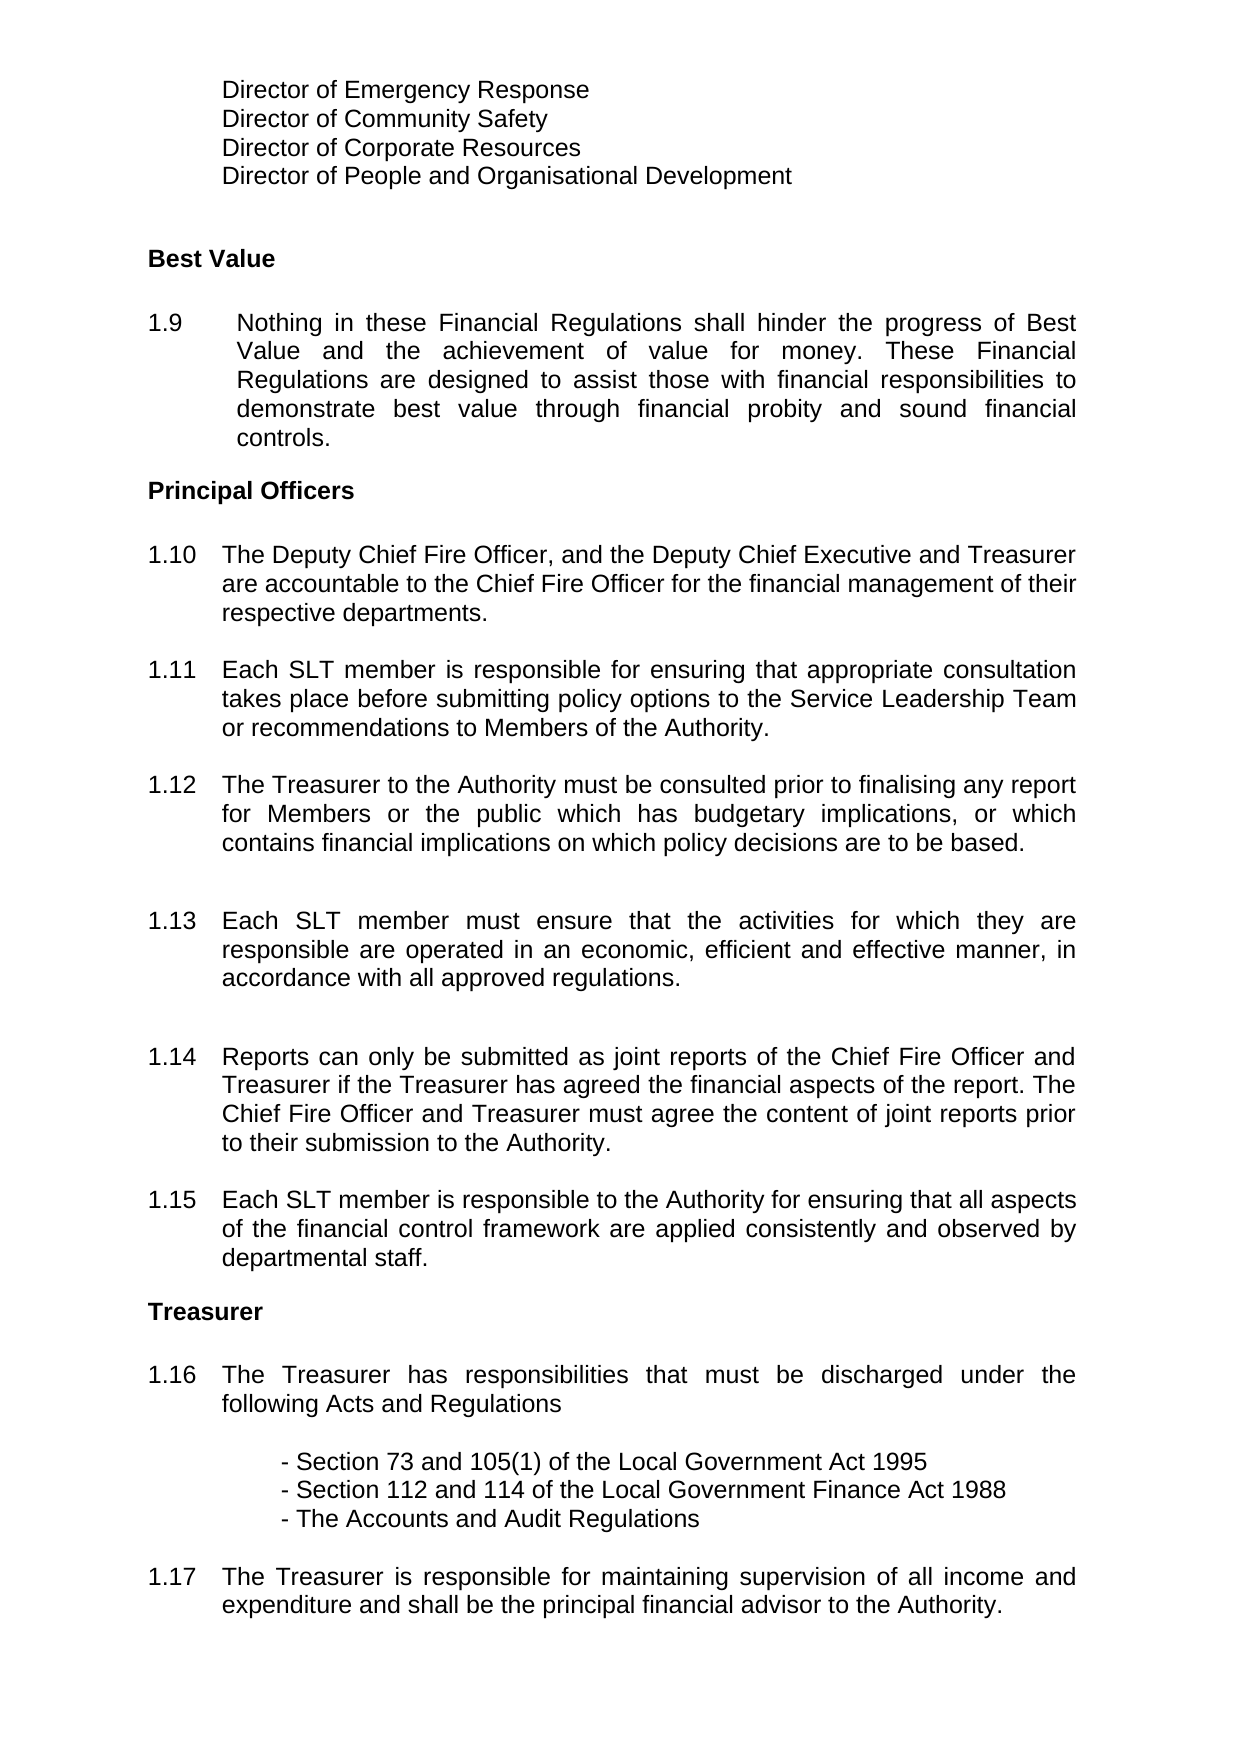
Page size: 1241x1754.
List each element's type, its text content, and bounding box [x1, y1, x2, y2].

list Reports can only be submitted as joint reports of the Chief Fire Officer and Treasurer if the Treasurer has agreed the financial aspects of the report. The Chief Fire Officer and Treasurer must agree the content of joint reports prior to their submission to the Authority. [148, 1042, 1078, 1157]
text - Section 112 and 114 of the Local Government Finance Act 1988 [281, 1475, 1078, 1504]
list The Deputy Chief Fire Officer, and the Deputy Chief Executive and Treasurer are accountable to the Chief Fire Officer for the financial management of their respective departments. [148, 540, 1078, 626]
text - The Accounts and Audit Regulations [281, 1504, 1078, 1533]
subtitle Best Value [148, 244, 1078, 272]
subtitle Principal Officers [148, 476, 1078, 505]
text - Section 73 and 105(1) of the Local Government Act 1995 [281, 1447, 1078, 1475]
list Each SLT member is responsible to the Authority for ensuring that all aspects of the financial control framework are applied consistently and observed by departmental staff. [148, 1185, 1078, 1272]
text Director of Emergency Response [222, 75, 1078, 104]
text Director of Corporate Resources [222, 132, 1078, 161]
list The Treasurer to the Authority must be consulted prior to finalising any report for Members or the public which has budgetary implications, or which contains financial implications on which policy decisions are to be based. [148, 770, 1078, 856]
list Each SLT member must ensure that the activities for which they are responsible are operated in an economic, efficient and effective manner, in accordance with all approved regulations. [148, 906, 1078, 992]
list The Treasurer has responsibilities that must be discharged under the following Acts and Regulations [148, 1360, 1078, 1418]
list Nothing in these Financial Regulations shall hinder the progress of Best Value and the achievement of value for money. These Financial Regulations are designed to assist those with financial responsibilities to demonstrate best value through financial probity and sound financial controls. [148, 307, 1078, 451]
list The Treasurer is responsible for maintaining supervision of all income and expenditure and shall be the principal financial advisor to the Authority. [148, 1562, 1078, 1619]
list Each SLT member is responsible for ensuring that appropriate consultation takes place before submitting policy options to the Service Leadership Team or recommendations to Members of the Authority. [148, 655, 1078, 741]
text Director of People and Organisational Development [222, 161, 1078, 190]
subtitle Treasurer [148, 1297, 1078, 1325]
text Director of Community Safety [222, 104, 1078, 132]
